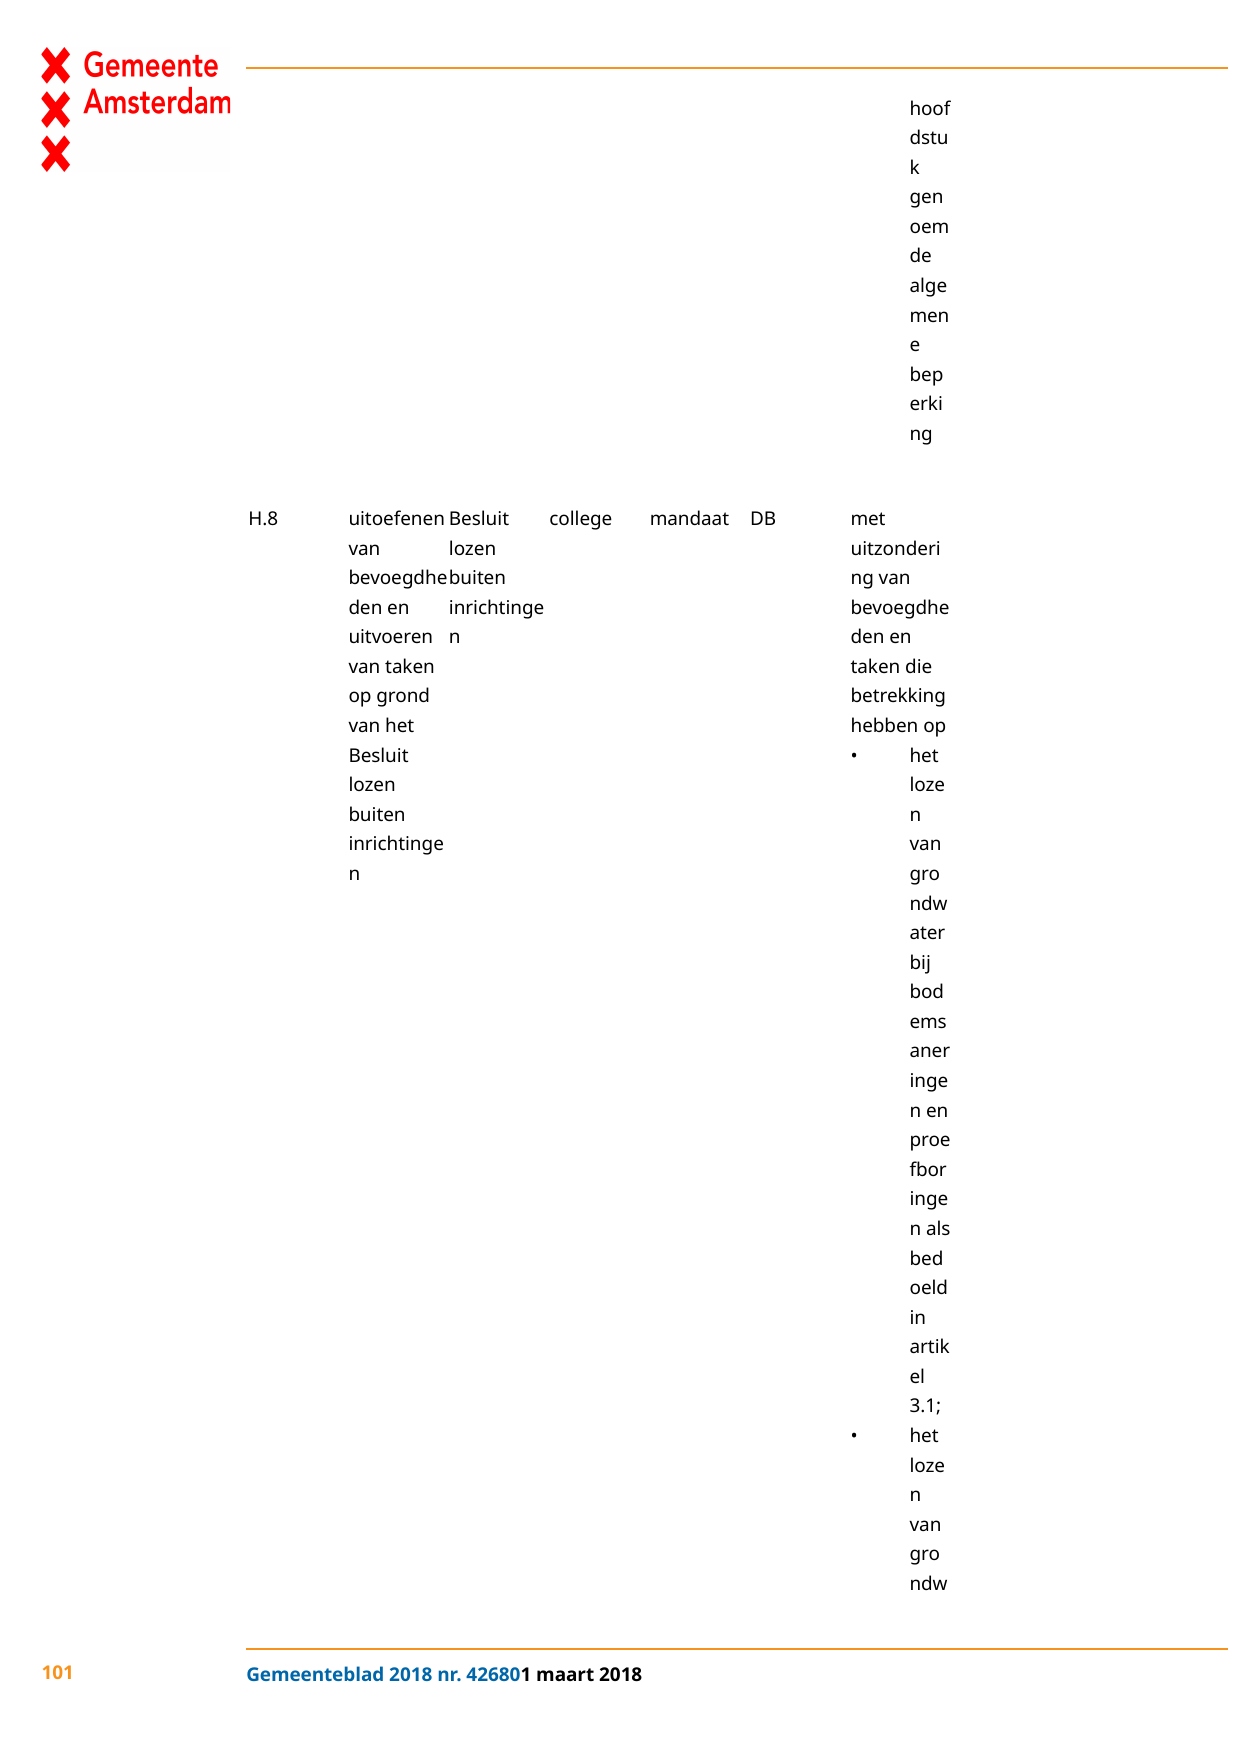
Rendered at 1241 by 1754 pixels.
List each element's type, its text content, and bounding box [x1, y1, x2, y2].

table_cell [951, 95, 1051, 476]
table_cell hoofdstuk genoemde algemene beperking [850, 95, 951, 476]
table_cell H.8 [248, 476, 348, 1596]
table_cell mandaat [650, 476, 750, 1596]
table_cell [348, 95, 449, 476]
table_cell [248, 95, 348, 476]
table_cell [650, 95, 750, 476]
table_cell DB [750, 476, 850, 1596]
table_cell college [549, 476, 649, 1596]
table_cell Besluit lozen buiten inrichtingen [449, 476, 549, 1596]
picture [41, 47, 231, 172]
table_cell [750, 95, 850, 476]
table_cell [549, 95, 649, 476]
table_cell [449, 95, 549, 476]
table_cell uitoefenen van bevoegdheden en uitvoeren van taken op grond van het Besluit lozen buiten inrichtingen [348, 476, 449, 1596]
table_cell met uitzondering van bevoegdheden en taken die betrekking hebben op het lozen van grondwater bij bodemsaneringen en proefboringen als bedoeld in artikel 3.1; het lozen van grondw [850, 476, 951, 1596]
